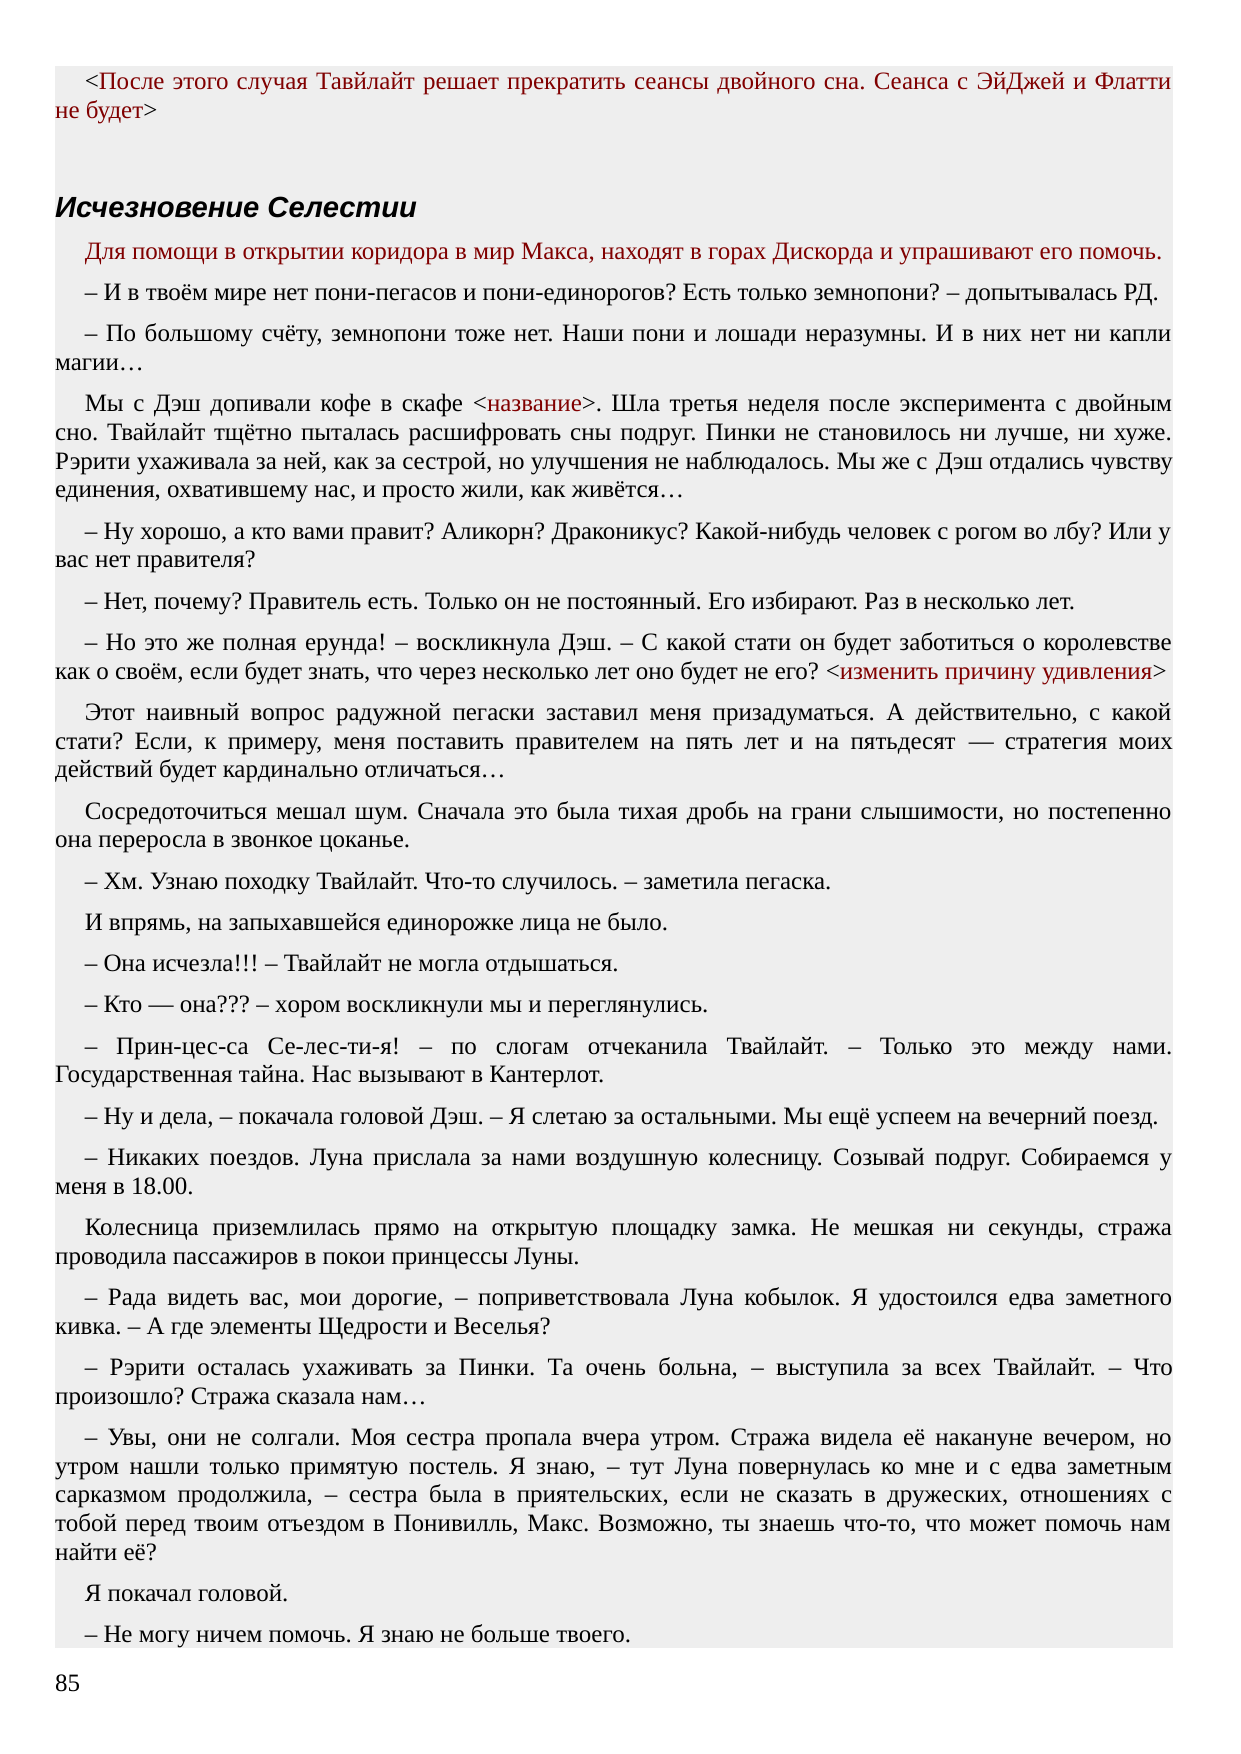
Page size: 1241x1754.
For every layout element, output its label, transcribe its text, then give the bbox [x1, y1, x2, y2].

text Этот наивный вопрос радужной пегаски заставил меня призадуматься. А действительно, с какой стати? Если, к примеру, меня поставить правителем на пять лет и на пятьдесят — стратегия моих действий будет кардинально отличаться… [55, 697, 1173, 783]
text Для помощи в открытии коридора в мир Макса, находят в горах Дискорда и упрашивают его помочь. [55, 236, 1173, 264]
text Сосредоточиться мешал шум. Сначала это была тихая дробь на грани слышимости, но постепенно она переросла в звонкое цоканье. [55, 796, 1173, 853]
text – По большому счёту, земнопони тоже нет. Наши пони и лошади неразумны. И в них нет ни капли магии… [55, 318, 1173, 376]
text <После этого случая Тавйлайт решает прекратить сеансы двойного сна. Сеанса с ЭйДжей и Флатти не будет> [55, 66, 1173, 123]
text – Рада видеть вас, мои дорогие, – поприветствовала Луна кобылок. Я удостоился едва заметного кивка. – А где элементы Щедрости и Веселья? [55, 1282, 1173, 1339]
text – Ну и дела, – покачала головой Дэш. – Я слетаю за остальными. Мы ещё успеем на вечерний поезд. [55, 1101, 1173, 1129]
text – Хм. Узнаю походку Твайлайт. Что-то случилось. – заметила пегаска. [55, 866, 1173, 894]
text Колесница приземлилась прямо на открытую площадку замка. Не мешкая ни секунды, стража проводила пассажиров в покои принцессы Луны. [55, 1212, 1173, 1269]
text – И в твоём мире нет пони-пегасов и пони-единорогов? Есть только земнопони? – допытывалась РД. [55, 277, 1173, 306]
text – Она исчезла!!! – Твайлайт не могла отдышаться. [55, 948, 1173, 977]
text – Рэрити осталась ухаживать за Пинки. Та очень больна, – выступила за всех Твайлайт. – Что произошло? Стража сказала нам… [55, 1352, 1173, 1409]
text – Ну хорошо, а кто вами правит? Аликорн? Драконикус? Какой-нибудь человек с рогом во лбу? Или у вас нет правителя? [55, 516, 1173, 573]
text – Но это же полная ерунда! – воскликнула Дэш. – С какой стати он будет заботиться о королевстве как о своём, если будет знать, что через несколько лет оно будет не его? <изменить причину удивления> [55, 627, 1173, 684]
text – Увы, они не солгали. Моя сестра пропала вчера утром. Стража видела её накануне вечером, но утром нашли только примятую постель. Я знаю, – тут Луна повернулась ко мне и с едва заметным сарказмом продолжила, – сестра была в приятельских, если не сказать в дружеских, отношениях с тобой перед твоим отъездом в Понивилль, Макс. Возможно, ты знаешь что-то, что может помочь нам найти её? [55, 1422, 1173, 1566]
text – Не могу ничем помочь. Я знаю не больше твоего. [55, 1619, 1173, 1648]
text – Прин-цес-са Се-лес-ти-я! – по слогам отчеканила Твайлайт. – Только это между нами. Государственная тайна. Нас вызывают в Кантерлот. [55, 1031, 1173, 1088]
text – Нет, почему? Правитель есть. Только он не постоянный. Его избирают. Раз в несколько лет. [55, 586, 1173, 614]
text Я покачал головой. [55, 1578, 1173, 1607]
subtitle Исчезновение Селестии [55, 190, 1173, 223]
text И впрямь, на запыхавшейся единорожке лица не было. [55, 907, 1173, 936]
text – Кто — она??? – хором воскликнули мы и переглянулись. [55, 989, 1173, 1018]
text Мы с Дэш допивали кофе в cкафе <название>. Шла третья неделя после эксперимента с двойным сно. Твайлайт тщётно пыталась расшифровать сны подруг. Пинки не становилось ни лучше, ни хуже. Рэрити ухаживала за ней, как за сестрой, но улучшения не наблюдалось. Мы же с Дэш отдались чувству единения, охватившему нас, и просто жили, как живётся… [55, 388, 1173, 503]
text – Никаких поездов. Луна прислала за нами воздушную колесницу. Созывай подруг. Собираемся у меня в 18.00. [55, 1142, 1173, 1199]
